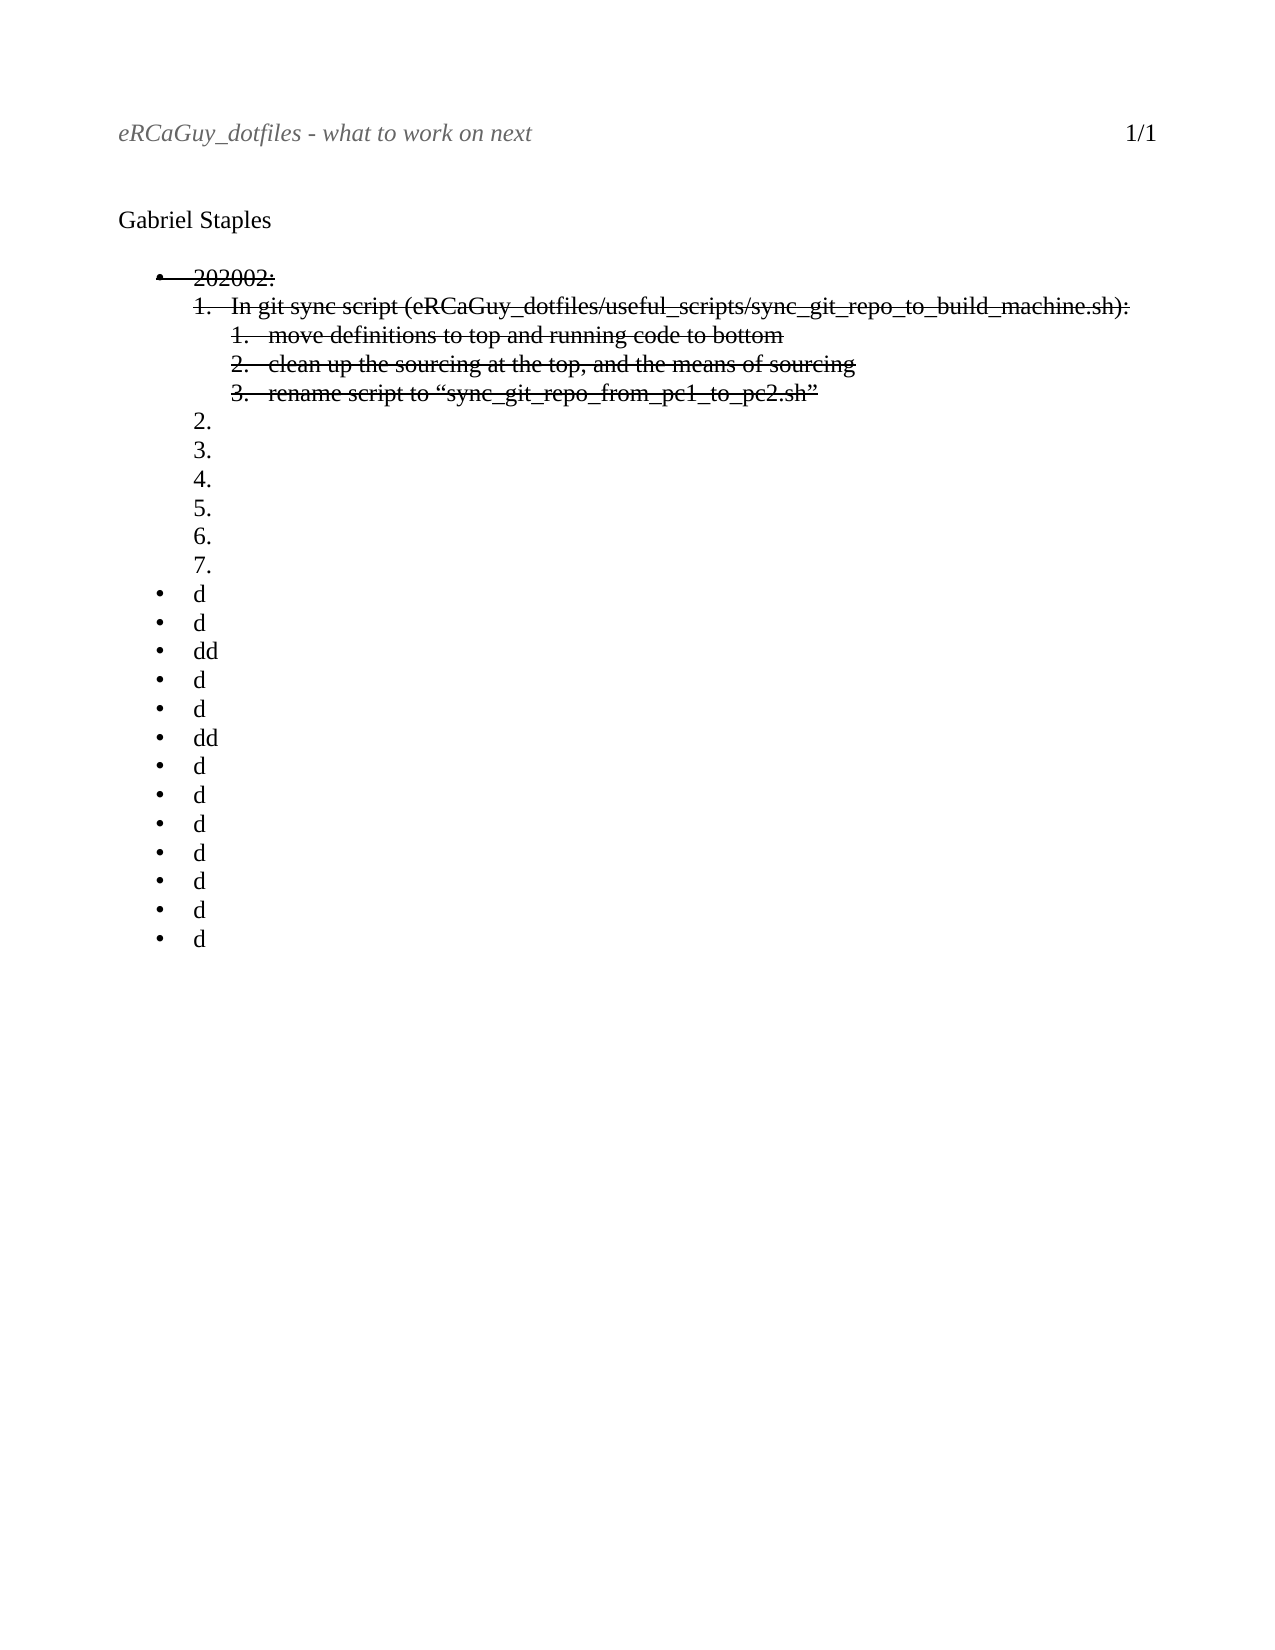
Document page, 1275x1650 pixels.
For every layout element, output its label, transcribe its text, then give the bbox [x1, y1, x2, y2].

list move definitions to top and running code to bottom [231, 320, 1157, 349]
list d [156, 579, 1157, 608]
list d [156, 866, 1157, 895]
list 202002: [156, 263, 1157, 291]
list dd [156, 723, 1157, 751]
list d [156, 924, 1157, 953]
list d [156, 809, 1157, 838]
list In git sync script (eRCaGuy_dotfiles/useful_scripts/sync_git_repo_to_build_machine.sh): [193, 291, 1157, 320]
list rename script to “sync_git_repo_from_pc1_to_pc2.sh” [231, 378, 1157, 406]
list d [156, 780, 1157, 809]
list clean up the sourcing at the top, and the means of sourcing [231, 349, 1157, 378]
list d [156, 838, 1157, 866]
list d [156, 895, 1157, 924]
list d [156, 751, 1157, 780]
text Gabriel Staples [118, 205, 1157, 234]
list d [156, 608, 1157, 636]
list d [156, 665, 1157, 694]
list dd [156, 636, 1157, 665]
list d [156, 694, 1157, 723]
